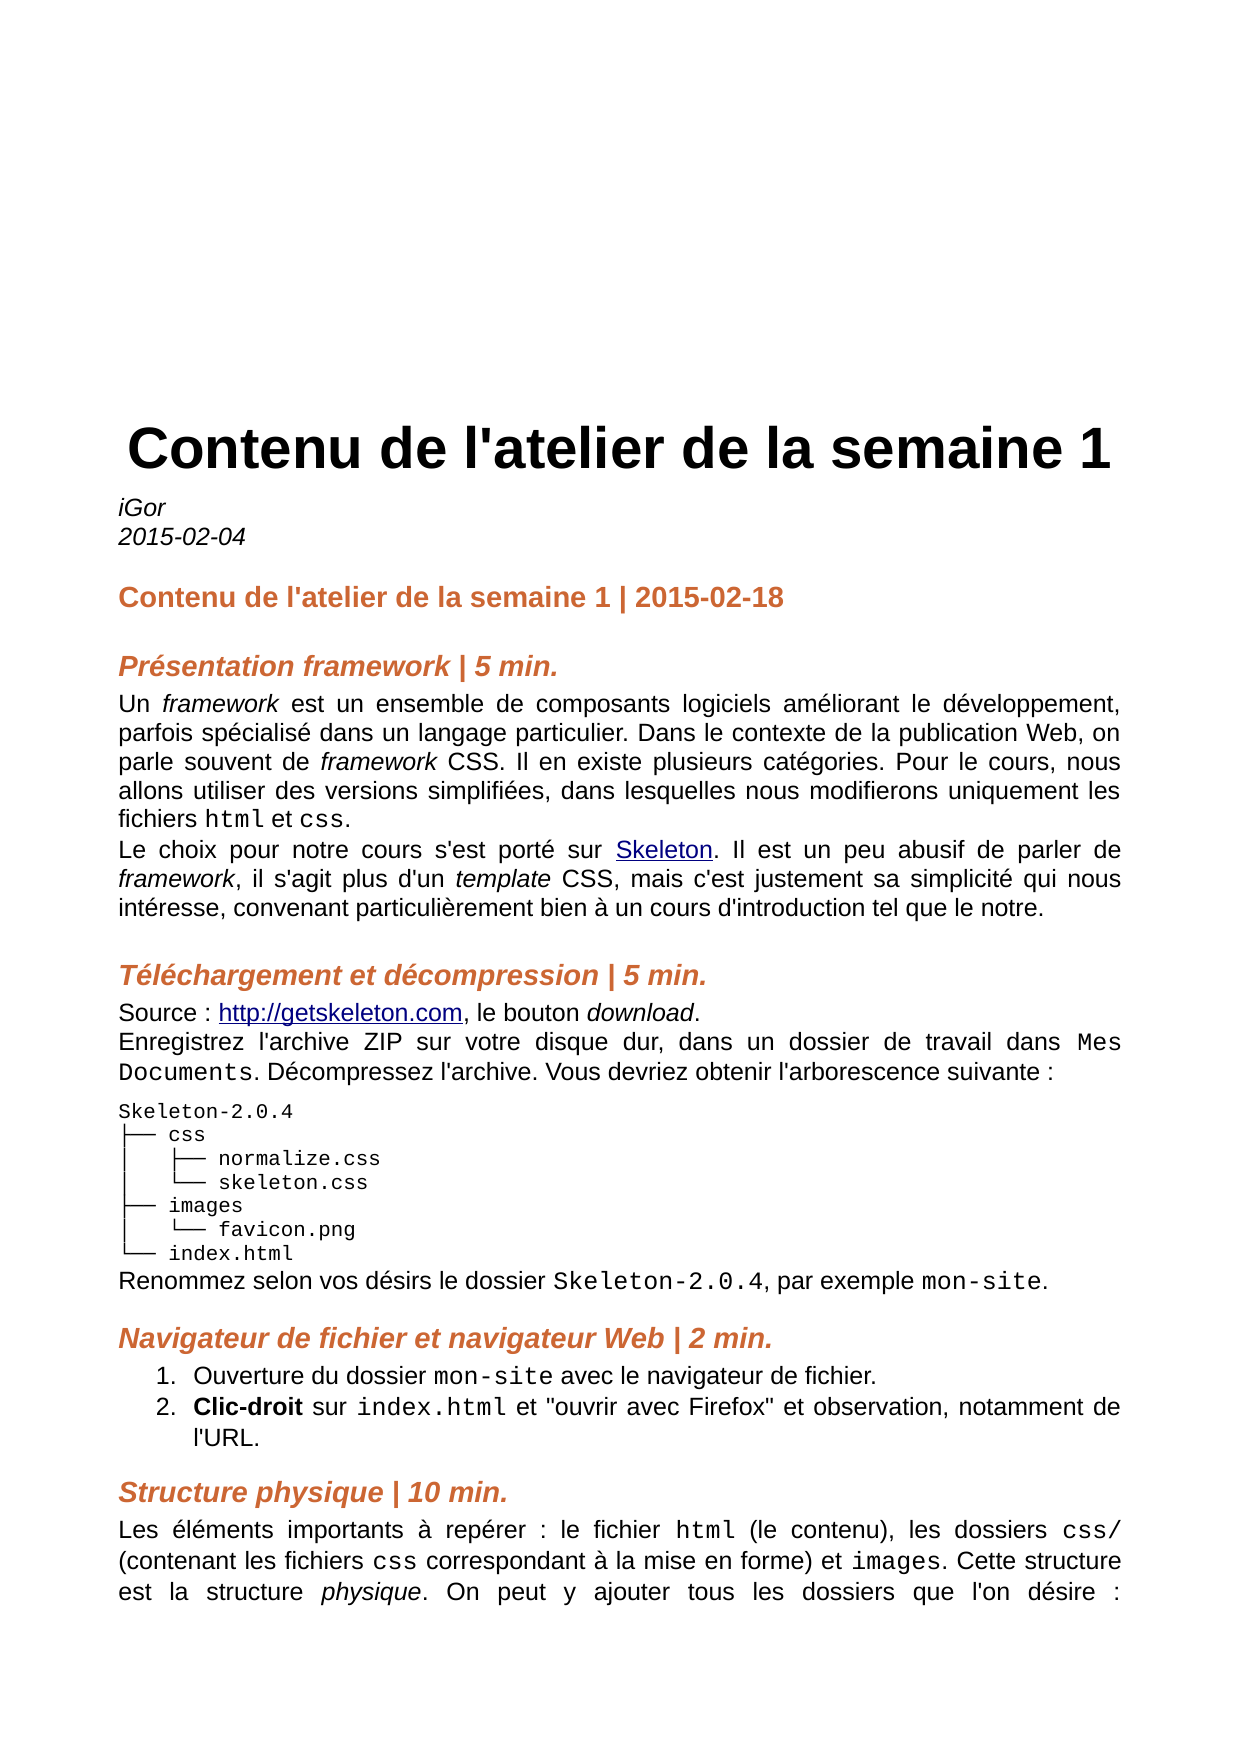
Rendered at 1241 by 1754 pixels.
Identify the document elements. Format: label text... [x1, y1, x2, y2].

list Clic-droit sur index.html et "ouvrir avec Firefox" et observation, notamment de l'URL. [156, 1392, 1122, 1452]
text Enregistrez l'archive ZIP sur votre disque dur, dans un dossier de travail dans Mes Documents. Décompressez l'archive. Vous devriez obtenir l'arborescence suivante : [118, 1026, 1122, 1088]
text ├── css [118, 1124, 1122, 1148]
text 2015-02-04 [118, 522, 1122, 550]
subtitle Contenu de l'atelier de la semaine 1 | 2015-02-18 [118, 580, 1122, 613]
text Renommez selon vos désirs le dossier Skeleton-2.0.4, par exemple mon-site. [118, 1266, 1122, 1297]
text │ └── favicon.png [118, 1219, 1122, 1243]
text Skeleton-2.0.4 [118, 1101, 1122, 1124]
subtitle Navigateur de fichier et navigateur Web | 2 min. [118, 1321, 1122, 1354]
subtitle Présentation framework | 5 min. [118, 649, 1122, 683]
text │ └── skeleton.css [125, 1172, 1122, 1195]
text ├── images [118, 1195, 1122, 1219]
text iGor [118, 493, 1122, 522]
subtitle Téléchargement et décompression | 5 min. [118, 958, 1122, 991]
text └── index.html [118, 1243, 1122, 1266]
text Source : http://getskeleton.com, le bouton download. [118, 998, 1122, 1026]
subtitle Structure physique | 10 min. [118, 1475, 1122, 1509]
text Les éléments importants à repérer : le fichier html (le contenu), les dossiers css/ (contenant les fichiers css correspondant à la mise en forme) et images. Cette structure est la structure physique. On peut y ajouter tous les dossiers que l'on désire : [118, 1515, 1122, 1606]
text Le choix pour notre cours s'est porté sur Skeleton. Il est un peu abusif de parler de framework, il s'agit plus d'un template CSS, mais c'est justement sa simplicité qui nous intéresse, convenant particulièrement bien à un cours d'introduction tel que le notre. [118, 835, 1122, 922]
title Contenu de l'atelier de la semaine 1 [118, 413, 1122, 480]
list Ouverture du dossier mon-site avec le navigateur de fichier. [156, 1361, 1122, 1392]
text Un framework est un ensemble de composants logiciels améliorant le développement, parfois spécialisé dans un langage particulier. Dans le contexte de la publication Web, on parle souvent de framework CSS. Il en existe plusieurs catégories. Pour le cours, nous allons utiliser des versions simplifiées, dans lesquelles nous modifierons uniquement les fichiers html et css. [118, 689, 1122, 835]
text │ ├── normalize.css [118, 1148, 1122, 1172]
